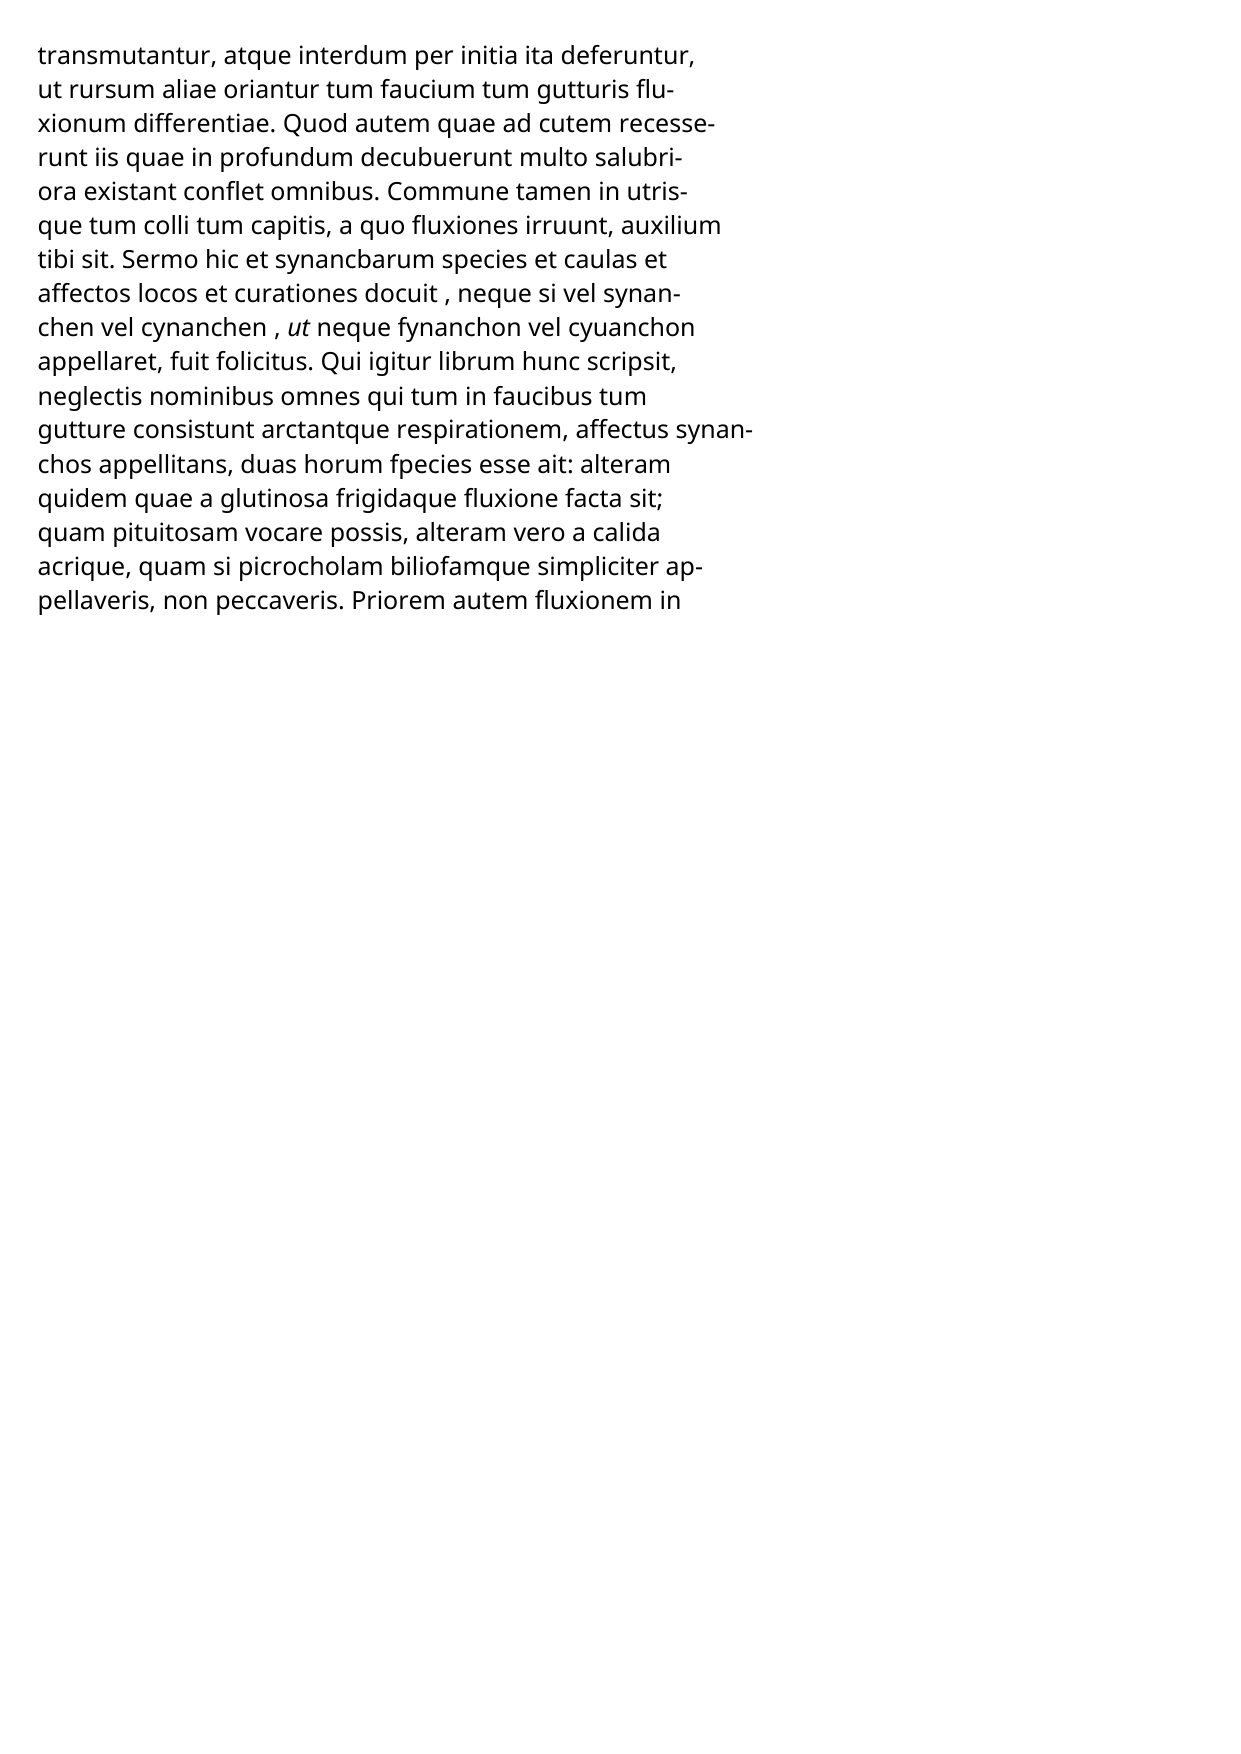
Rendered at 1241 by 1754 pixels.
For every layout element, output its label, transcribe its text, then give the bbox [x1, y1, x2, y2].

text transmutantur, atque interdum per initia ita deferuntur, ut rursum aliae oriantur tum faucium tum gutturis flu- xionum differentiae. Quod autem quae ad cutem recesse- runt iis quae in profundum decubuerunt multo salubri- ora existant conflet omnibus. Commune tamen in utris- que tum colli tum capitis, a quo fluxiones irruunt, auxilium tibi sit. Sermo hic et synancbarum species et caulas et affectos locos et curationes docuit , neque si vel synan- chen vel cynanchen , ut neque fynanchon vel cyuanchon appellaret, fuit folicitus. Qui igitur librum hunc scripsit, neglectis nominibus omnes qui tum in faucibus tum gutture consistunt arctantque respirationem, affectus synan- chos appellitans, duas horum fpecies esse ait: alteram quidem quae a glutinosa frigidaque fluxione facta sit; quam pituitosam vocare possis, alteram vero a calida acrique, quam si picrocholam biliofamque simpliciter ap- pellaveris, non peccaveris. Priorem autem fluxionem in [37, 37, 1203, 617]
